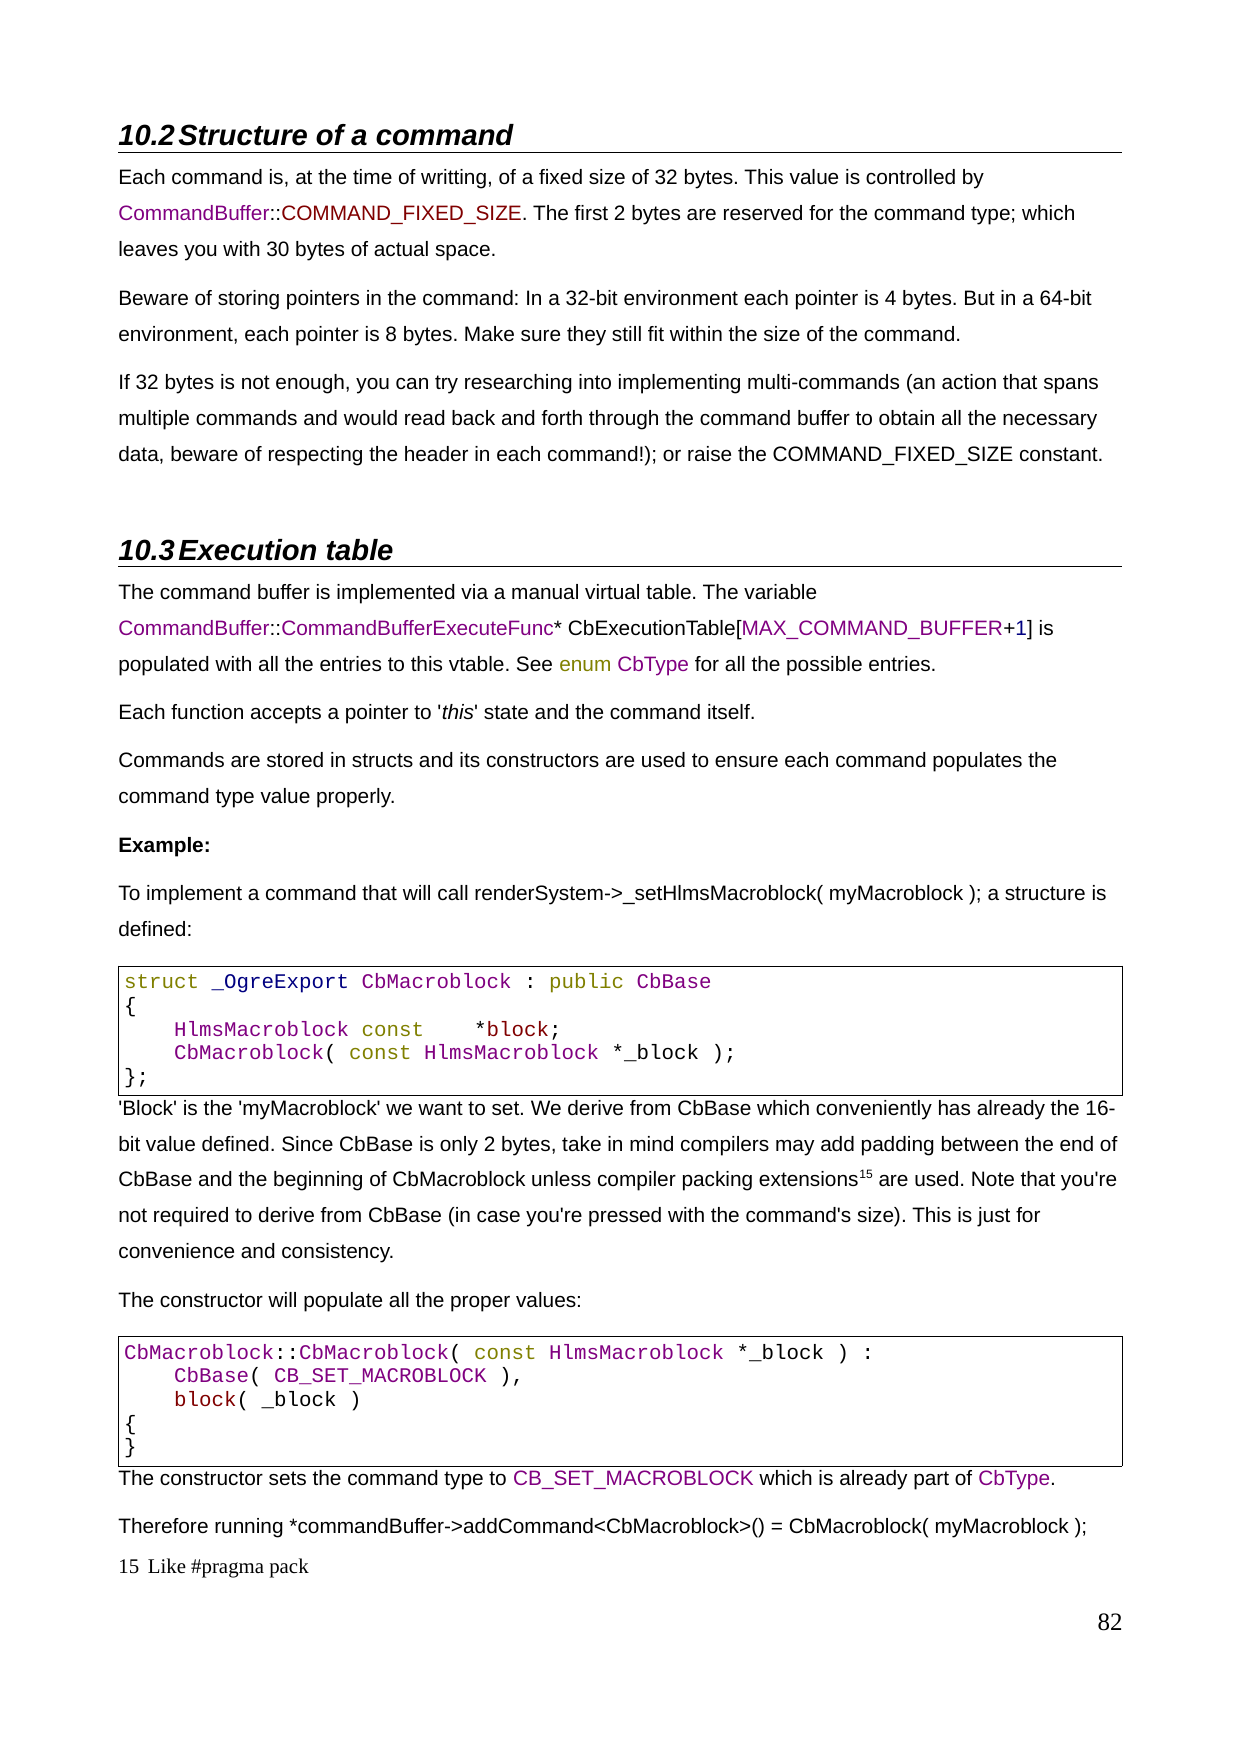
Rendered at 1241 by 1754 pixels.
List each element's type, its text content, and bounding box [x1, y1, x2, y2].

text Example: [118, 833, 1122, 857]
subtitle Execution table [118, 533, 1122, 566]
subtitle Structure of a command [118, 118, 1122, 152]
text To implement a command that will call renderSystem->_setHlmsMacroblock( myMacroblock ); a structure is defined: [118, 881, 1122, 941]
text Like #pragma pack [118, 1553, 1122, 1578]
table_header CbMacroblock::CbMacroblock( const HlmsMacroblock *_block ) : CbBase( CB_SET_MACROBLOCK ), block( _block ) { } [119, 1337, 1122, 1466]
table_header struct _OgreExport CbMacroblock : public CbBase { HlmsMacroblock const *block; CbMacroblock( const HlmsMacroblock *_block ); }; [119, 967, 1122, 1095]
text Commands are stored in structs and its constructors are used to ensure each command populates the command type value properly. [118, 748, 1122, 808]
text Therefore running *commandBuffer->addCommand<CbMacroblock>() = CbMacroblock( myMacroblock ); [118, 1514, 1122, 1538]
text Beware of storing pointers in the command: In a 32-bit environment each pointer is 4 bytes. But in a 64-bit environment, each pointer is 8 bytes. Make sure they still fit within the size of the command. [118, 285, 1122, 345]
text The constructor sets the command type to CB_SET_MACROBLOCK which is already part of CbType. [118, 1467, 1122, 1490]
text 'Block' is the 'myMacroblock' we want to set. We derive from CbBase which conveniently has already the 16-bit value defined. Since CbBase is only 2 bytes, take in mind compilers may add padding between the end of CbBase and the beginning of CbMacroblock unless compiler packing extensions are used. Note that you're not required to derive from CbBase (in case you're pressed with the command's size). This is just for convenience and consistency. [118, 1096, 1122, 1263]
text If 32 bytes is not enough, you can try researching into implementing multi-commands (an action that spans multiple commands and would read back and forth through the command buffer to obtain all the necessary data, beware of respecting the header in each command!); or raise the COMMAND_FIXED_SIZE constant. [118, 370, 1122, 466]
text The constructor will populate all the proper values: [118, 1288, 1122, 1312]
text Each command is, at the time of writting, of a fixed size of 32 bytes. This value is controlled by CommandBuffer::COMMAND_FIXED_SIZE. The first 2 bytes are reserved for the command type; which leaves you with 30 bytes of actual space. [118, 165, 1122, 261]
text The command buffer is implemented via a manual virtual table. The variable CommandBuffer::CommandBufferExecuteFunc* CbExecutionTable[MAX_COMMAND_BUFFER+1] is populated with all the entries to this vtable. See enum CbType for all the possible entries. [118, 579, 1122, 675]
text Each function accepts a pointer to 'this' state and the command itself. [118, 700, 1122, 724]
